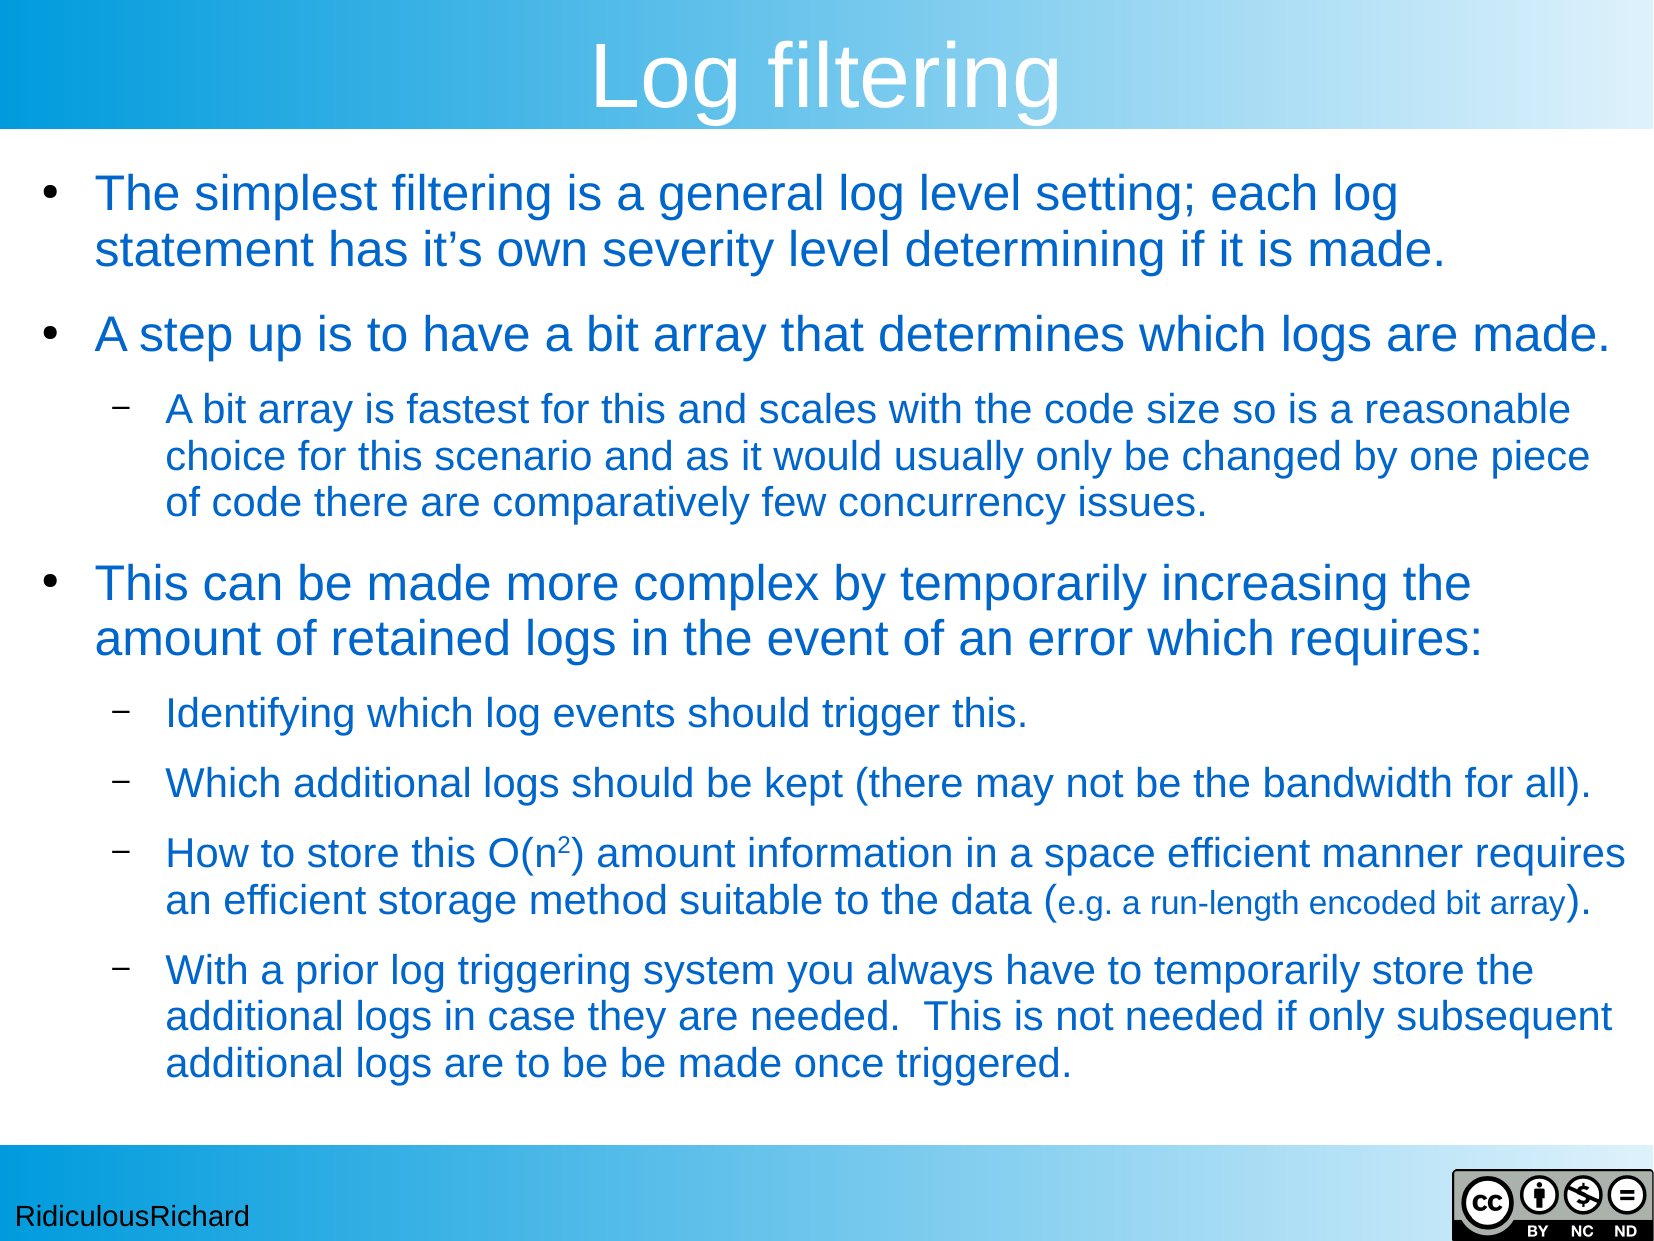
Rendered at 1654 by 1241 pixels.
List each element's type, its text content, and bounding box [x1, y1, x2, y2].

picture [1452, 1169, 1654, 1241]
title Log filtering [82, 23, 1571, 129]
list The simplest filtering is a general log level setting; each log statement has it’s own severity level determining if it is made. A step up is to have a bit array that determines which logs are made. A bit array is fastest for this and scales with the code size so is a reasonable choice for this scenario and as it would usually only be changed by one piece of code there are comparatively few concurrency issues. This can be made more complex by temporarily increasing the amount of retained logs in the event of an error which requires: Identifying which log events should trigger this. Which additional logs should be kept (there may not be the bandwidth for all). How to store this O(n2) amount information in a space efficient manner requires an efficient storage method suitable to the data (e.g. a run-length encoded bit array). With a prior log triggering system you always have to temporarily store the additional logs in case they are needed. This is not needed if only subsequent additional logs are to be be made once triggered. [23, 165, 1630, 1123]
